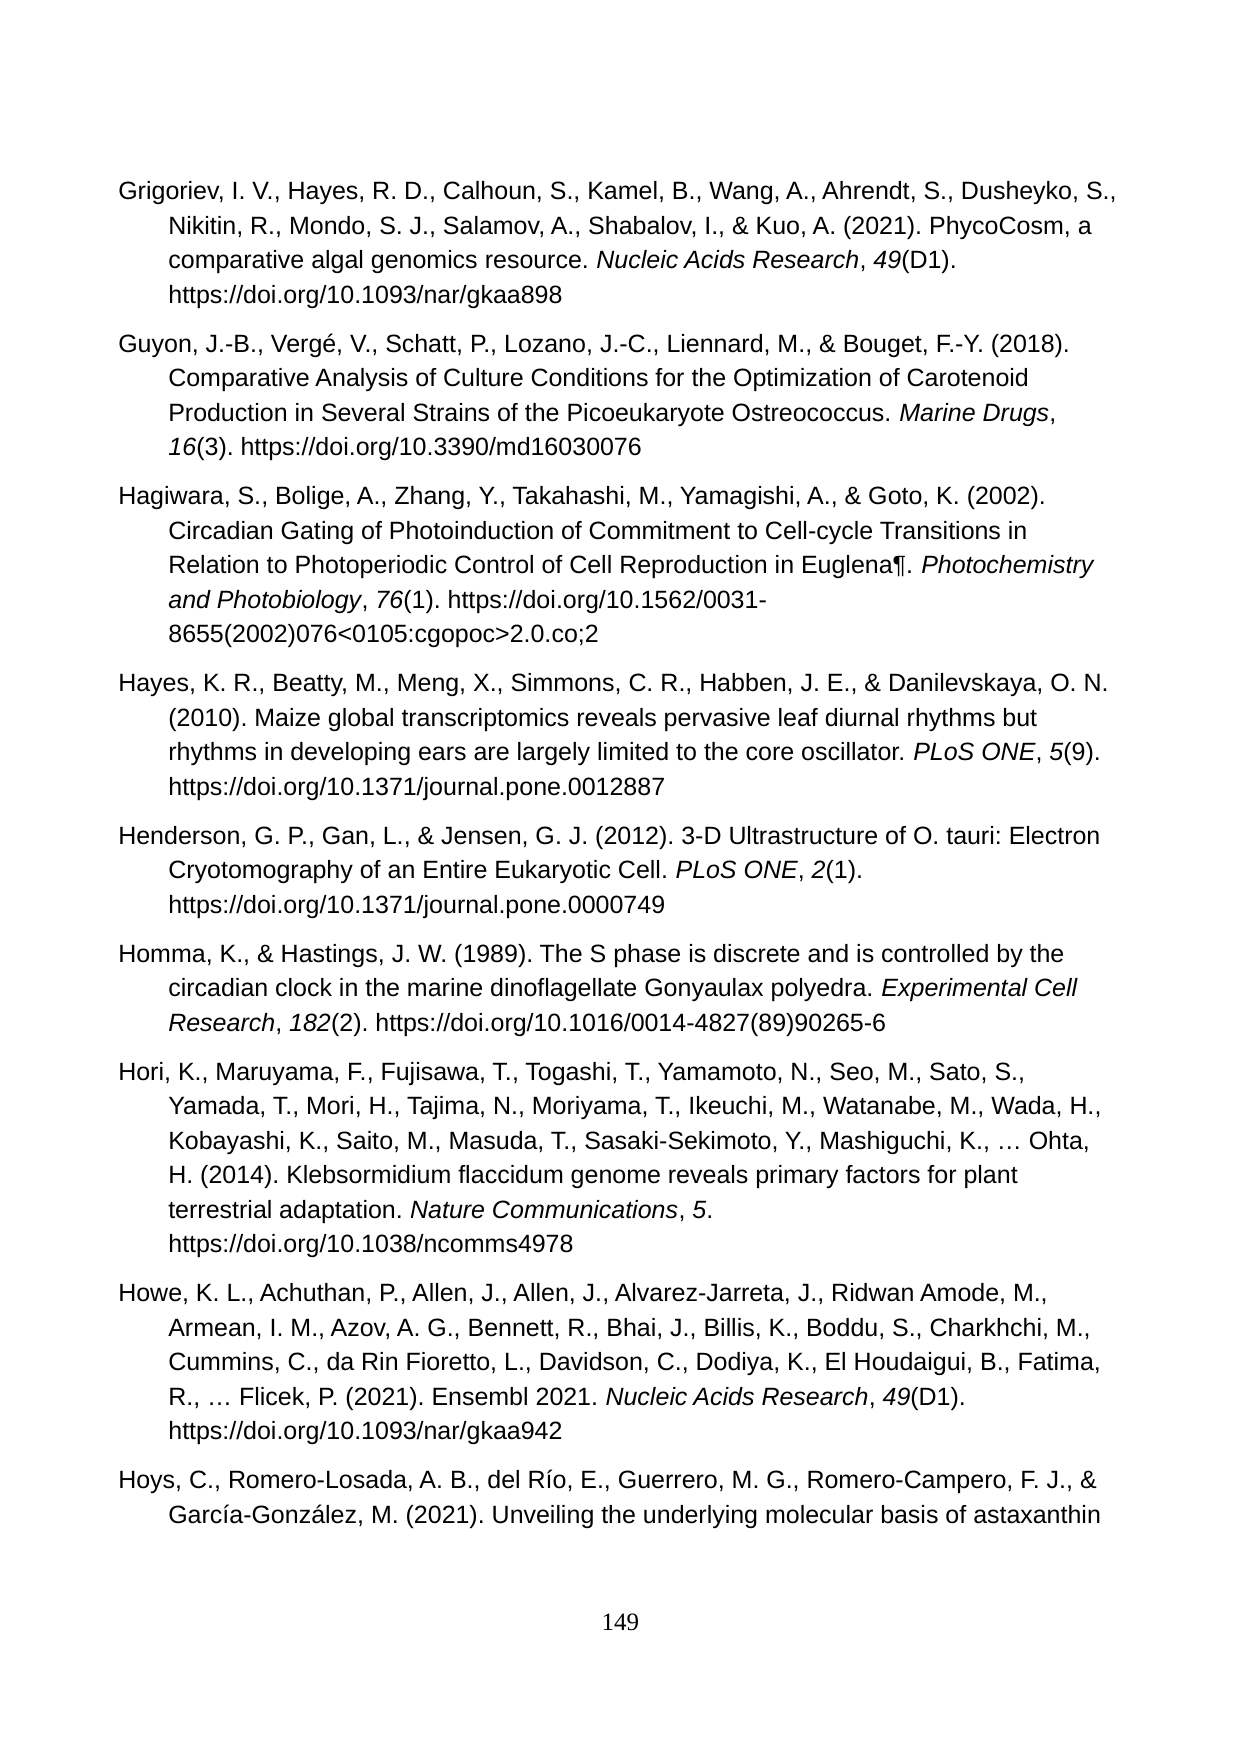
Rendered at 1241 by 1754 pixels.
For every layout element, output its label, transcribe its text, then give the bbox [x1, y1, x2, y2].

text Grigoriev, I. V., Hayes, R. D., Calhoun, S., Kamel, B., Wang, A., Ahrendt, S., Dusheyko, S., Nikitin, R., Mondo, S. J., Salamov, A., Shabalov, I., & Kuo, A. (2021). PhycoCosm, a comparative algal genomics resource. Nucleic Acids Research, 49(D1). https://doi.org/10.1093/nar/gkaa898 [118, 176, 1122, 308]
text Hayes, K. R., Beatty, M., Meng, X., Simmons, C. R., Habben, J. E., & Danilevskaya, O. N. (2010). Maize global transcriptomics reveals pervasive leaf diurnal rhythms but rhythms in developing ears are largely limited to the core oscillator. PLoS ONE, 5(9). https://doi.org/10.1371/journal.pone.0012887 [118, 668, 1122, 801]
text Guyon, J.-B., Vergé, V., Schatt, P., Lozano, J.-C., Liennard, M., & Bouget, F.-Y. (2018). Comparative Analysis of Culture Conditions for the Optimization of Carotenoid Production in Several Strains of the Picoeukaryote Ostreococcus. Marine Drugs, 16(3). https://doi.org/10.3390/md16030076 [118, 329, 1122, 461]
text Hagiwara, S., Bolige, A., Zhang, Y., Takahashi, M., Yamagishi, A., & Goto, K. (2002). Circadian Gating of Photoinduction of Commitment to Cell-cycle Transitions in Relation to Photoperiodic Control of Cell Reproduction in Euglena¶. Photochemistry and Photobiology, 76(1). https://doi.org/10.1562/0031-8655(2002)076<0105:cgopoc>2.0.co;2 [118, 481, 1122, 648]
text Henderson, G. P., Gan, L., & Jensen, G. J. (2012). 3-D Ultrastructure of O. tauri: Electron Cryotomography of an Entire Eukaryotic Cell. PLoS ONE, 2(1). https://doi.org/10.1371/journal.pone.0000749 [118, 821, 1122, 918]
text Hoys, C., Romero-Losada, A. B., del Río, E., Guerrero, M. G., Romero-Campero, F. J., & García-González, M. (2021). Unveiling the underlying molecular basis of astaxanthin [118, 1465, 1122, 1528]
text Homma, K., & Hastings, J. W. (1989). The S phase is discrete and is controlled by the circadian clock in the marine dinoflagellate Gonyaulax polyedra. Experimental Cell Research, 182(2). https://doi.org/10.1016/0014-4827(89)90265-6 [118, 939, 1122, 1037]
text Hori, K., Maruyama, F., Fujisawa, T., Togashi, T., Yamamoto, N., Seo, M., Sato, S., Yamada, T., Mori, H., Tajima, N., Moriyama, T., Ikeuchi, M., Watanabe, M., Wada, H., Kobayashi, K., Saito, M., Masuda, T., Sasaki-Sekimoto, Y., Mashiguchi, K., … Ohta, H. (2014). Klebsormidium flaccidum genome reveals primary factors for plant terrestrial adaptation. Nature Communications, 5. https://doi.org/10.1038/ncomms4978 [118, 1057, 1122, 1258]
text Howe, K. L., Achuthan, P., Allen, J., Allen, J., Alvarez-Jarreta, J., Ridwan Amode, M., Armean, I. M., Azov, A. G., Bennett, R., Bhai, J., Billis, K., Boddu, S., Charkhchi, M., Cummins, C., da Rin Fioretto, L., Davidson, C., Dodiya, K., El Houdaigui, B., Fatima, R., … Flicek, P. (2021). Ensembl 2021. Nucleic Acids Research, 49(D1). https://doi.org/10.1093/nar/gkaa942 [118, 1278, 1122, 1445]
